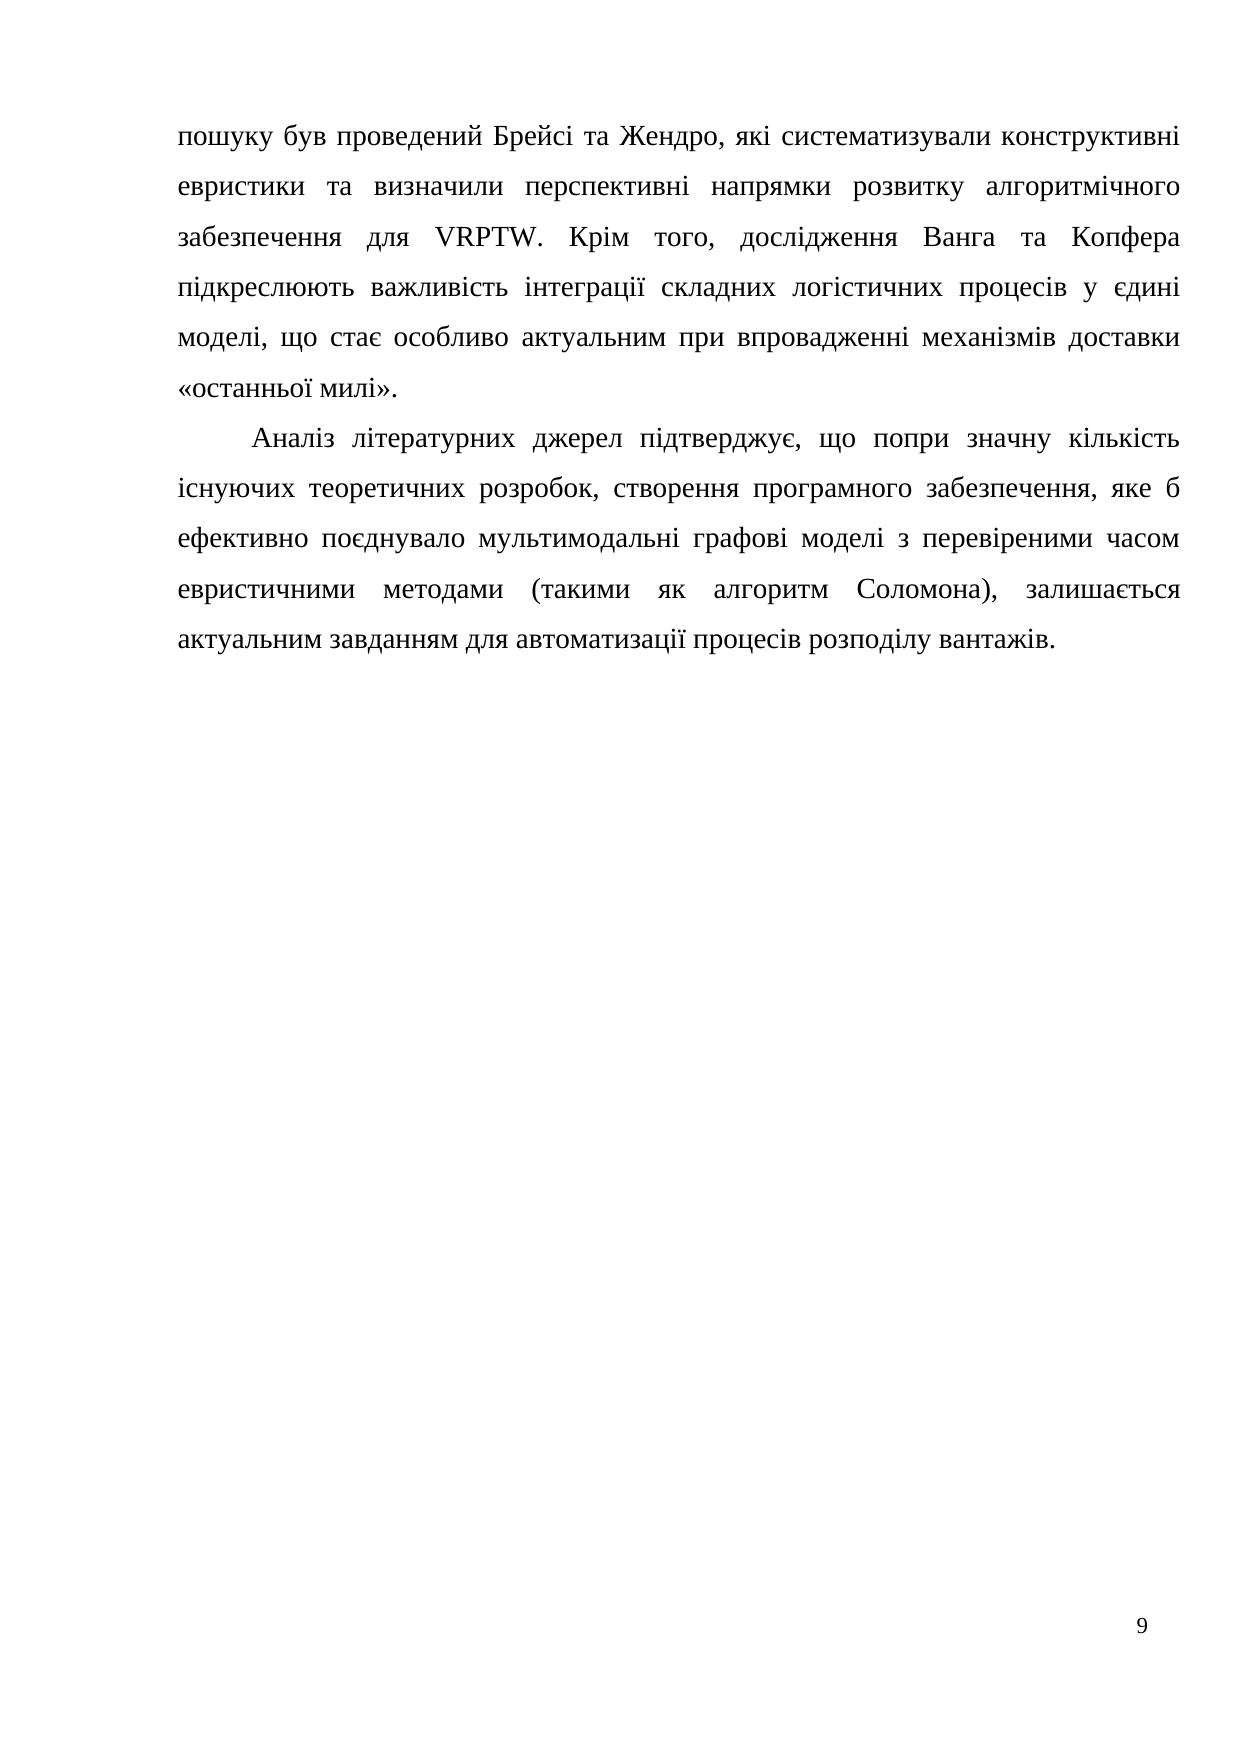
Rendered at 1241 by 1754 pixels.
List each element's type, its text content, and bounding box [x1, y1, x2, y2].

text пошуку був проведений Брейсі та Жендро, які систематизували конструктивні евристики та визначили перспективні напрямки розвитку алгоритмічного забезпечення для VRPTW. Крім того, дослідження Ванга та Копфера підкреслюють важливість інтеграції складних логістичних процесів у єдині моделі, що стає особливо актуальним при впровадженні механізмів доставки «останньої милі». [177, 118, 1181, 403]
text Аналіз літературних джерел підтверджує, що попри значну кількість існуючих теоретичних розробок, створення програмного забезпечення, яке б ефективно поєднувало мультимодальні графові моделі з перевіреними часом евристичними методами (такими як алгоритм Соломона), залишається актуальним завданням для автоматизації процесів розподілу вантажів. [177, 420, 1181, 655]
